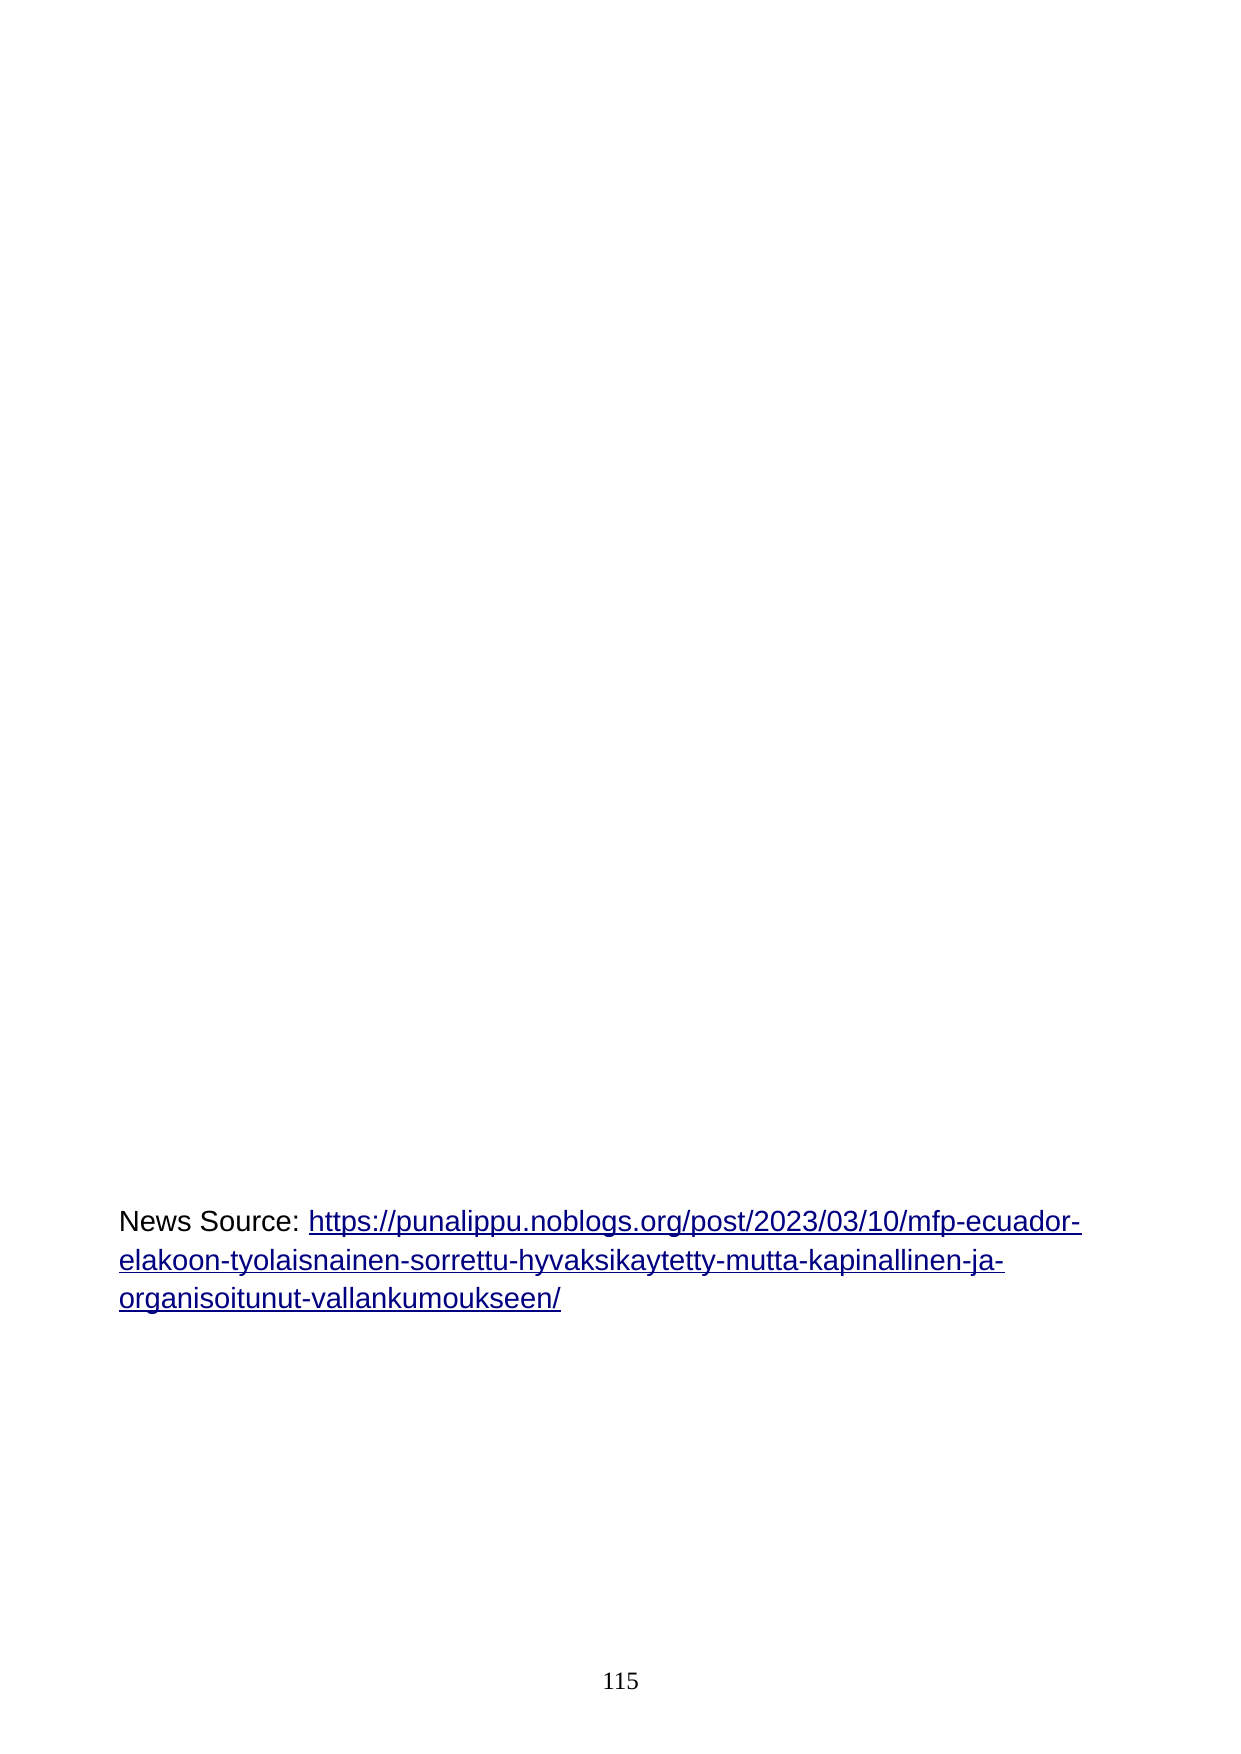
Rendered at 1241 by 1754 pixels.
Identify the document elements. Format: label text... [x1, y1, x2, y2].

text News Source: https://punalippu.noblogs.org/post/2023/03/10/mfp-ecuador-elakoon-tyolaisnainen-sorrettu-hyvaksikaytetty-mutta-kapinallinen-ja-organisoitunut-vallankumoukseen/ [118, 1204, 1122, 1315]
